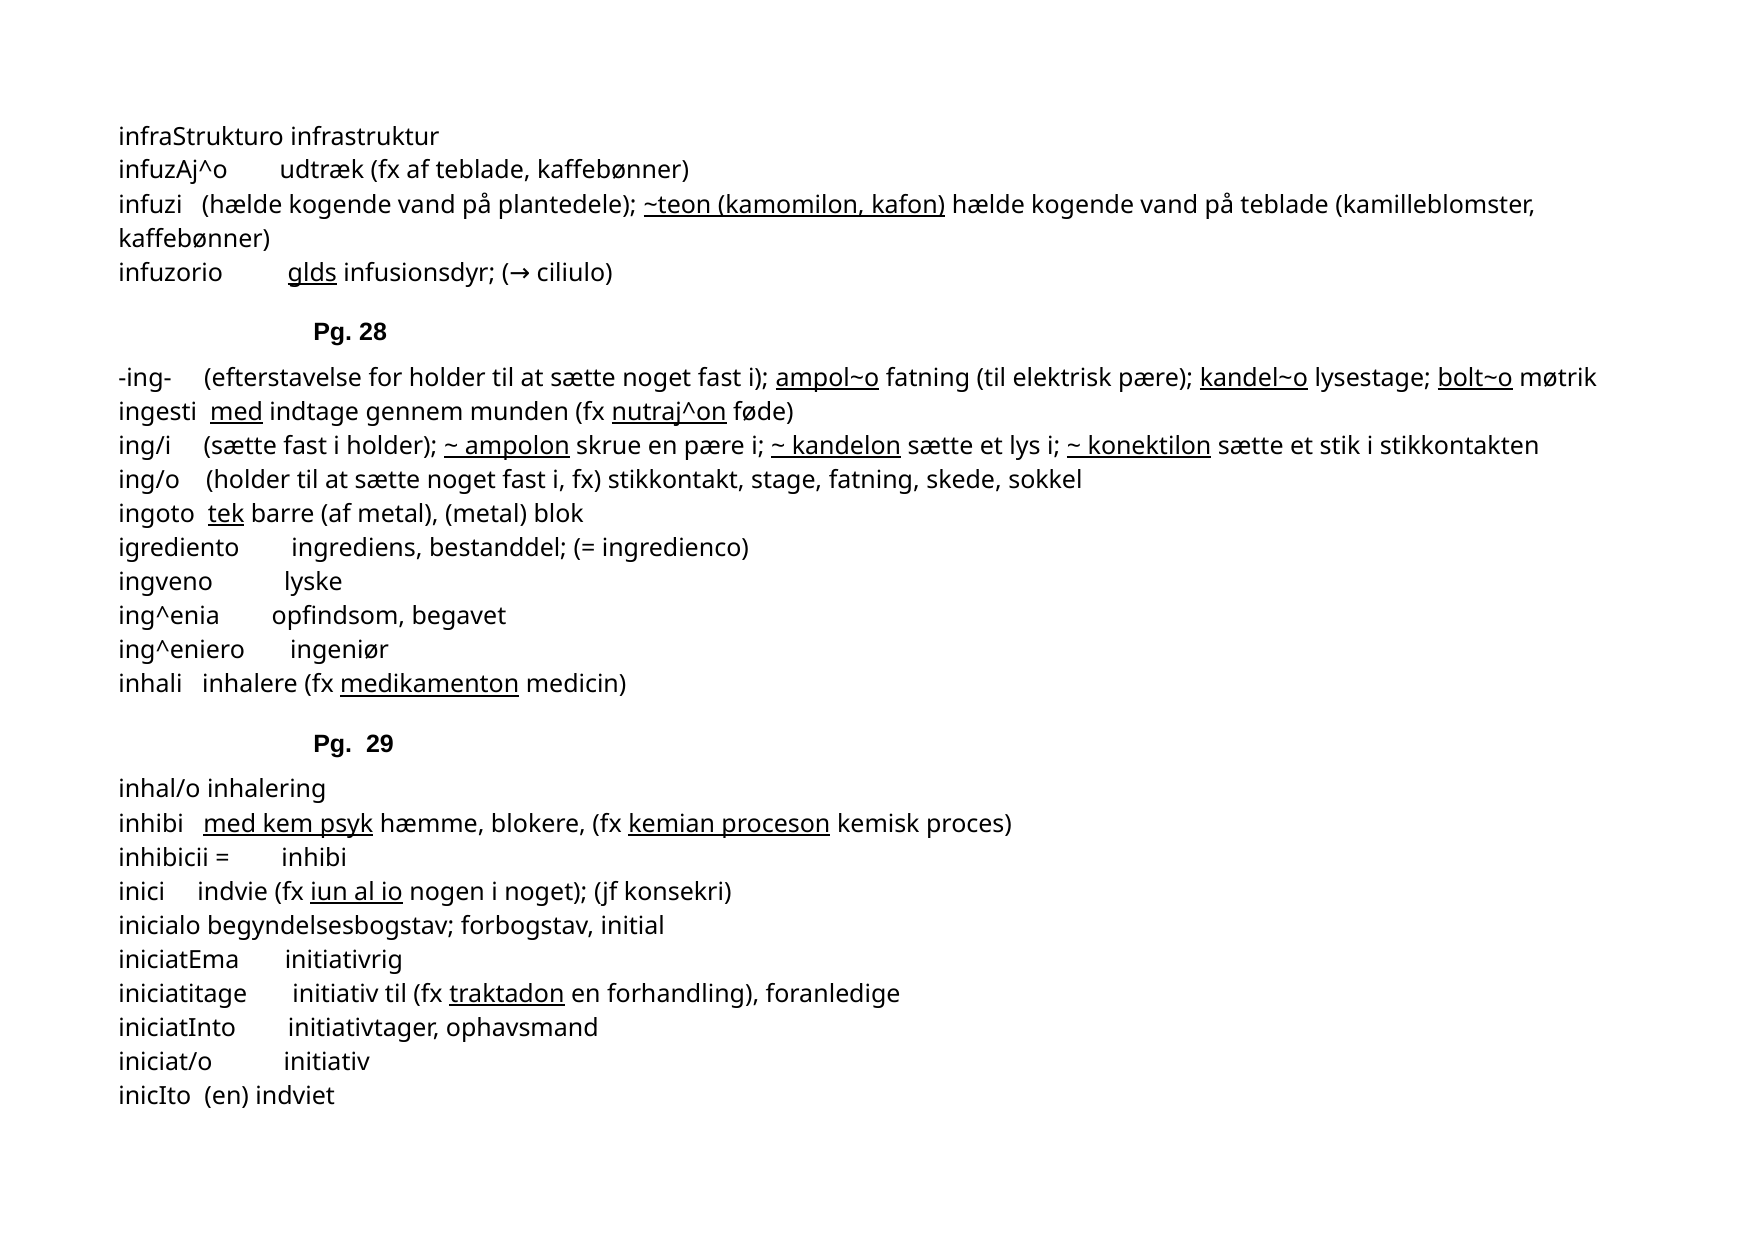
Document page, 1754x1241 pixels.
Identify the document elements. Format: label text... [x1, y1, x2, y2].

text ing^eniero ingeniør [118, 632, 1636, 666]
text ingoto tek barre (af metal), (metal) blok [118, 496, 1636, 530]
text inhibicii = inhibi [118, 839, 1636, 873]
text iniciatInto initiativtager, ophavsmand [118, 1009, 1636, 1044]
text infuzAj^o udtræk (fx af teblade, kaffebønner) [118, 152, 1636, 186]
text ingesti med indtage gennem munden (fx nutraj^on føde) [118, 393, 1636, 428]
text infuzi (hælde kogende vand på plantedele); ~teon (kamomilon, kafon) hælde kogende vand på teblade (kamilleblomster, kaffebønner) [118, 186, 1636, 254]
text ing/o (holder til at sætte noget fast i, fx) stikkontakt, stage, fatning, skede, sokkel [118, 462, 1636, 496]
text iniciatitage initiativ til (fx traktadon en forhandling), foranledige [118, 976, 1636, 1009]
text inici indvie (fx iun al io nogen i noget); (jf konsekri) [118, 873, 1636, 907]
text inhal/o inhalering [118, 771, 1636, 805]
text inicialo begyndelsesbogstav; forbogstav, initial [118, 907, 1636, 941]
text ingveno lyske [118, 564, 1636, 598]
text igrediento ingrediens, bestanddel; (= ingredienco) [118, 530, 1636, 564]
text inicIto (en) indviet [118, 1078, 1636, 1112]
text infraStrukturo infrastruktur [118, 118, 1636, 152]
text iniciatEma initiativrig [118, 941, 1636, 976]
subtitle Pg. 28 [118, 313, 1636, 347]
text ing/i (sætte fast i holder); ~ ampolon skrue en pære i; ~ kandelon sætte et lys i; ~ konektilon sætte et stik i stikkontakten [118, 428, 1636, 462]
text ing^enia opfindsom, begavet [118, 598, 1636, 632]
text inhibi med kem psyk hæmme, blokere, (fx kemian proceson kemisk proces) [118, 805, 1636, 839]
text -ing- (efterstavelse for holder til at sætte noget fast i); ampol~o fatning (til elektrisk pære); kandel~o lysestage; bolt~o møtrik [118, 359, 1636, 393]
text inhali inhalere (fx medikamenton medicin) [118, 666, 1636, 700]
subtitle Pg. 29 [118, 725, 1636, 759]
text iniciat/o initiativ [118, 1044, 1636, 1078]
text infuzorio glds infusionsdyr; (→ ciliulo) [118, 254, 1636, 288]
